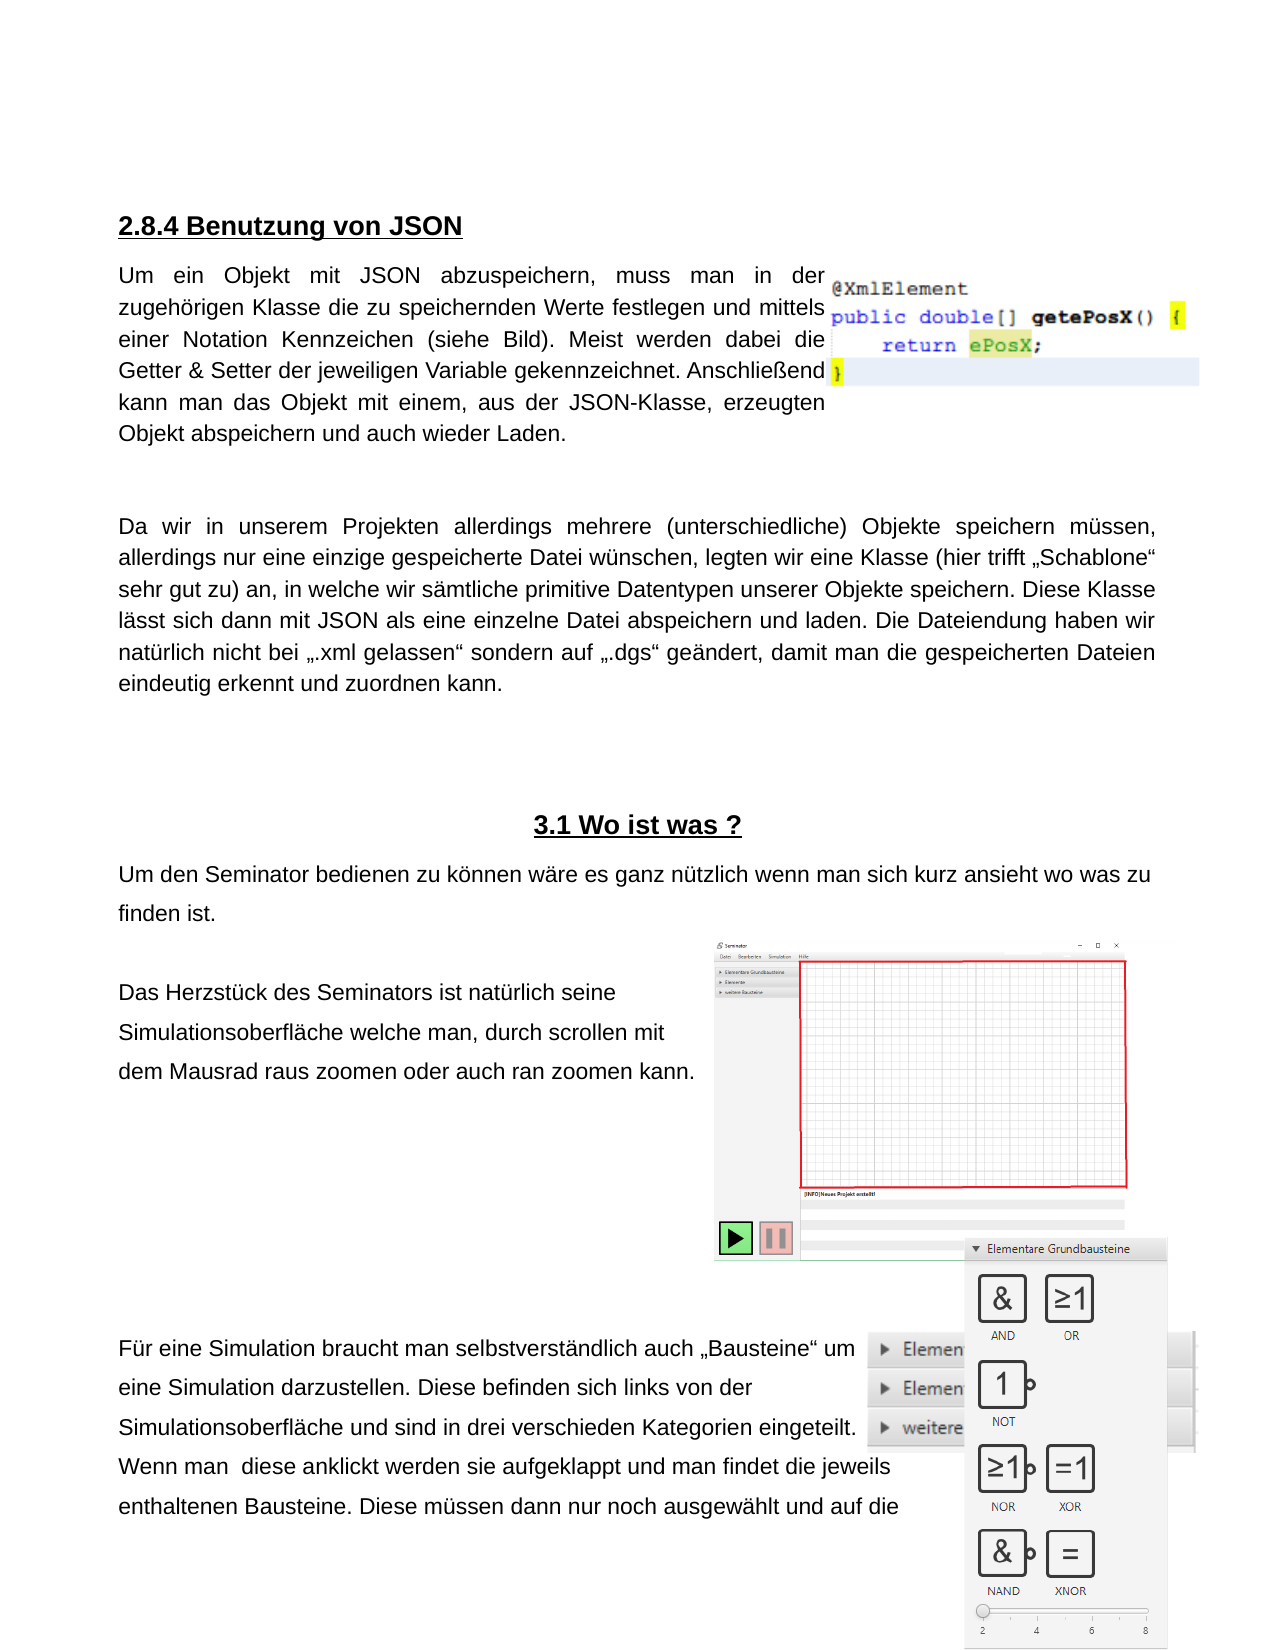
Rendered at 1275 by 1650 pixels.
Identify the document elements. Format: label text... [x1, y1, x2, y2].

picture [826, 273, 1200, 391]
text Um den Seminator bedienen zu können wäre es ganz nützlich wenn man sich kurz ansieht wo was zu finden ist. [118, 861, 1157, 927]
text Für eine Simulation braucht man selbstverständlich auch „Bausteine“ um eine Simulation darzustellen. Diese befinden sich links von der Simulationsoberfläche und sind in drei verschieden Kategorien eingeteilt. Wenn man diese anklickt werden sie aufgeklappt und man findet die jeweils enthaltenen Bausteine. Diese müssen dann nur noch ausgewählt und auf die [118, 1335, 964, 1519]
text 3.1 Wo ist was ? [118, 809, 1157, 840]
picture [714, 940, 1199, 1650]
text Um ein Objekt mit JSON abzuspeichern, muss man in der zugehörigen Klasse die zu speichernden Werte festlegen und mittels einer Notation Kennzeichen (siehe Bild). Meist werden dabei die Getter & Setter der jeweiligen Variable gekennzeichnet. Anschließend kann man das Objekt mit einem, aus der JSON-Klasse, erzeugten Objekt abspeichern und auch wieder Laden. [118, 262, 1157, 447]
text 2.8.4 Benutzung von JSON [118, 210, 1157, 242]
text Da wir in unserem Projekten allerdings mehrere (unterschiedliche) Objekte speichern müssen, allerdings nur eine einzige gespeicherte Datei wünschen, legten wir eine Klasse (hier trifft „Schablone“ sehr gut zu) an, in welche wir sämtliche primitive Datentypen unserer Objekte speichern. Diese Klasse lässt sich dann mit JSON als eine einzelne Datei abspeichern und laden. Die Dateiendung haben wir natürlich nicht bei „.xml gelassen“ sondern auf „.dgs“ geändert, damit man die gespeicherten Dateien eindeutig erkennt und zuordnen kann. [118, 513, 1157, 697]
text Das Herzstück des Seminators ist natürlich seine Simulationsoberfläche welche man, durch scrollen mit dem Mausrad raus zoomen oder auch ran zoomen kann. [118, 979, 714, 1085]
